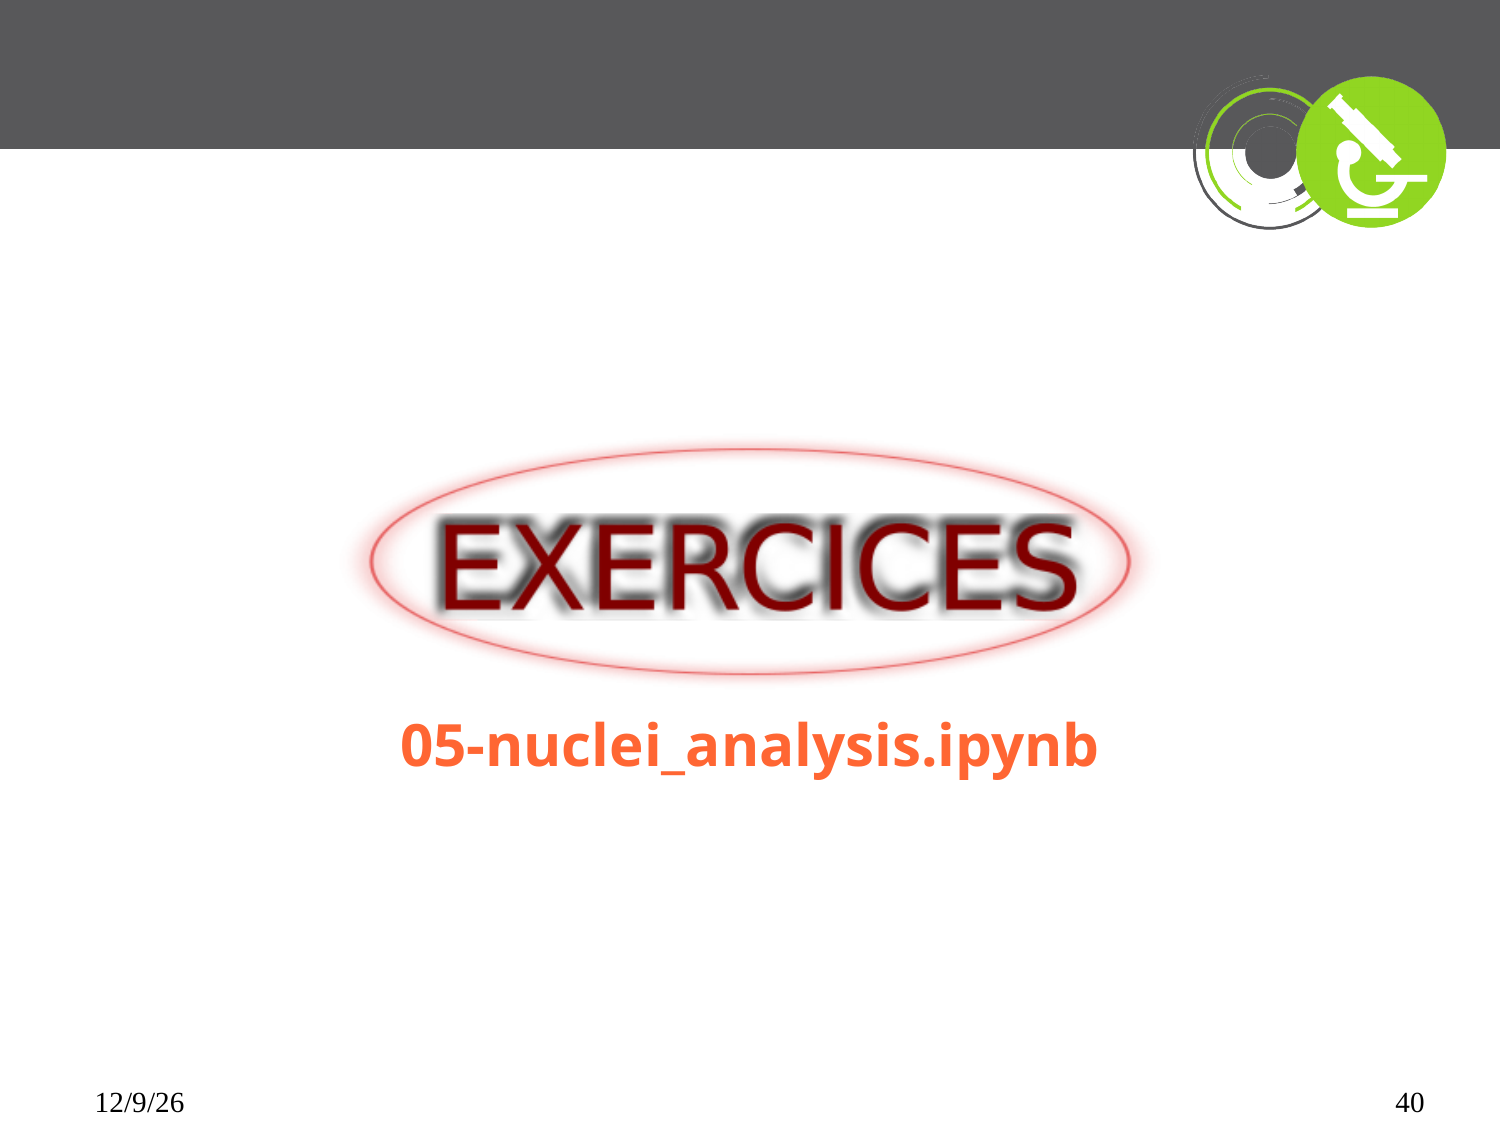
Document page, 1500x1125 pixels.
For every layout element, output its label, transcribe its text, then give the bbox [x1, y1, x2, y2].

picture [296, 427, 1205, 685]
picture [1188, 69, 1453, 236]
text_box 05-nuclei_analysis.ipynb [94, 685, 1406, 804]
